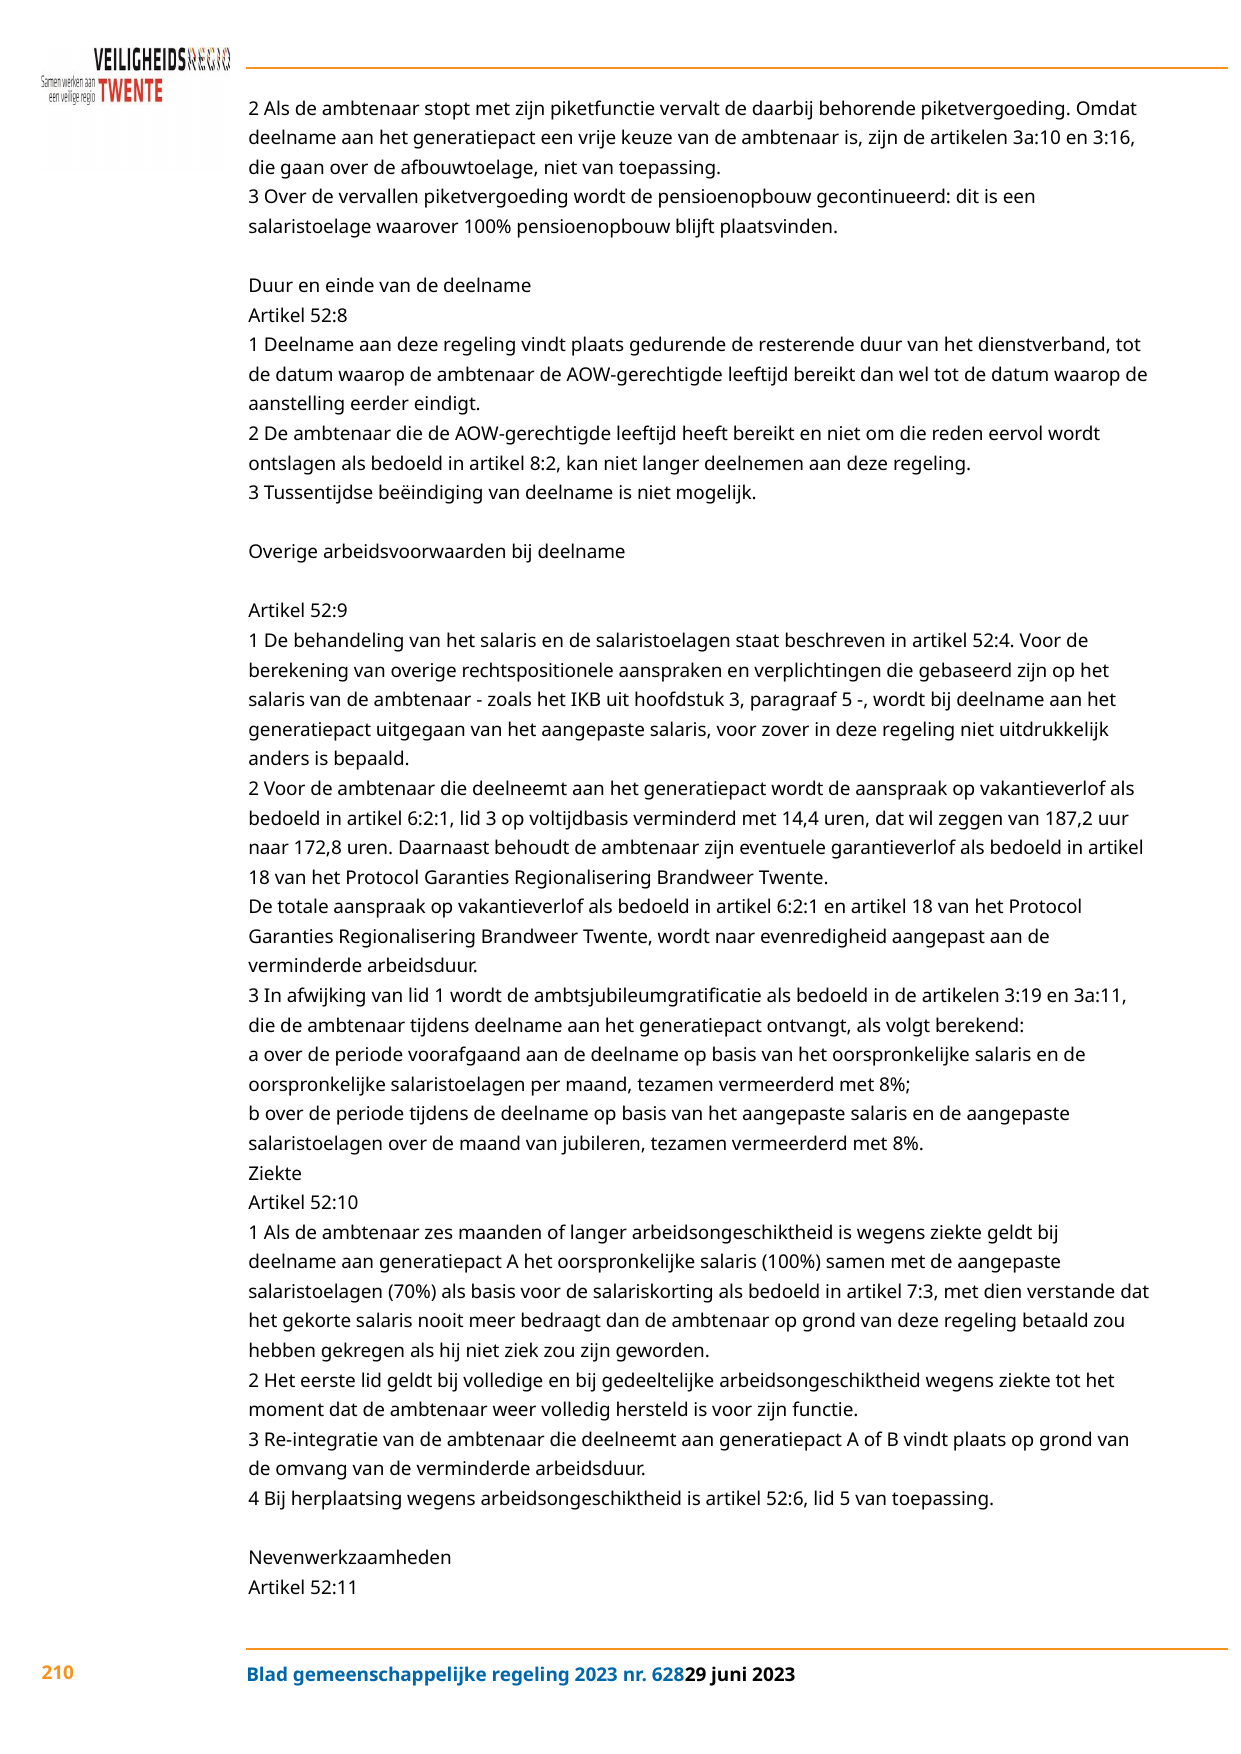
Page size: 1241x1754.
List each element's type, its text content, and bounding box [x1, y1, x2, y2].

text 3 Tussentijdse beëindiging van deelname is niet mogelijk. [248, 479, 1152, 505]
text 3 Over de vervallen piketvergoeding wordt de pensioenopbouw gecontinueerd: dit is een salaristoelage waarover 100% pensioenopbouw blijft plaatsvinden. [248, 183, 1152, 239]
text Artikel 52:10 [248, 1189, 1152, 1215]
text Nevenwerkzaamheden [248, 1544, 1152, 1570]
text Ziekte [248, 1160, 1152, 1186]
text De totale aanspraak op vakantieverlof als bedoeld in artikel 6:2:1 en artikel 18 van het Protocol Garanties Regionalisering Brandweer Twente, wordt naar evenredigheid aangepast aan de verminderde arbeidsduur. [248, 893, 1152, 978]
text Artikel 52:8 [248, 302, 1152, 328]
text a over de periode voorafgaand aan de deelname op basis van het oorspronkelijke salaris en de oorspronkelijke salaristoelagen per maand, tezamen vermeerderd met 8%; [248, 1041, 1152, 1097]
text Artikel 52:9 [248, 598, 1152, 623]
text 4 Bij herplaatsing wegens arbeidsongeschiktheid is artikel 52:6, lid 5 van toepassing. [248, 1485, 1152, 1511]
text 3 Re-integratie van de ambtenaar die deelneemt aan generatiepact A of B vindt plaats op grond van de omvang van de verminderde arbeidsduur. [248, 1426, 1152, 1481]
picture [41, 47, 231, 172]
text b over de periode tijdens de deelname op basis van het aangepaste salaris en de aangepaste salaristoelagen over de maand van jubileren, tezamen vermeerderd met 8%. [248, 1101, 1152, 1156]
text 2 Voor de ambtenaar die deelneemt aan het generatiepact wordt de aanspraak op vakantieverlof als bedoeld in artikel 6:2:1, lid 3 op voltijdbasis verminderd met 14,4 uren, dat wil zeggen van 187,2 uur naar 172,8 uren. Daarnaast behoudt de ambtenaar zijn eventuele garantieverlof als bedoeld in artikel 18 van het Protocol Garanties Regionalisering Brandweer Twente. [248, 775, 1152, 890]
text Artikel 52:11 [248, 1574, 1152, 1600]
text Overige arbeidsvoorwaarden bij deelname [248, 538, 1152, 564]
text 1 De behandeling van het salaris en de salaristoelagen staat beschreven in artikel 52:4. Voor de berekening van overige rechtspositionele aanspraken en verplichtingen die gebaseerd zijn op het salaris van de ambtenaar - zoals het IKB uit hoofdstuk 3, paragraaf 5 -, wordt bij deelname aan het generatiepact uitgegaan van het aangepaste salaris, voor zover in deze regeling niet uitdrukkelijk anders is bepaald. [248, 627, 1152, 771]
text 2 Het eerste lid geldt bij volledige en bij gedeeltelijke arbeidsongeschiktheid wegens ziekte tot het moment dat de ambtenaar weer volledig hersteld is voor zijn functie. [248, 1367, 1152, 1422]
text 2 De ambtenaar die de AOW-gerechtigde leeftijd heeft bereikt en niet om die reden eervol wordt ontslagen als bedoeld in artikel 8:2, kan niet langer deelnemen aan deze regeling. [248, 420, 1152, 476]
text Duur en einde van de deelname [248, 272, 1152, 298]
text 3 In afwijking van lid 1 wordt de ambtsjubileumgratificatie als bedoeld in de artikelen 3:19 en 3a:11, die de ambtenaar tijdens deelname aan het generatiepact ontvangt, als volgt berekend: [248, 982, 1152, 1038]
text 1 Als de ambtenaar zes maanden of langer arbeidsongeschiktheid is wegens ziekte geldt bij deelname aan generatiepact A het oorspronkelijke salaris (100%) samen met de aangepaste salaristoelagen (70%) als basis voor de salariskorting als bedoeld in artikel 7:3, met dien verstande dat het gekorte salaris nooit meer bedraagt dan de ambtenaar op grond van deze regeling betaald zou hebben gekregen als hij niet ziek zou zijn geworden. [248, 1219, 1152, 1363]
text 2 Als de ambtenaar stopt met zijn piketfunctie vervalt de daarbij behorende piketvergoeding. Omdat deelname aan het generatiepact een vrije keuze van de ambtenaar is, zijn de artikelen 3a:10 en 3:16, die gaan over de afbouwtoelage, niet van toepassing. [248, 95, 1152, 180]
text 1 Deelname aan deze regeling vindt plaats gedurende de resterende duur van het dienstverband, tot de datum waarop de ambtenaar de AOW-gerechtigde leeftijd bereikt dan wel tot de datum waarop de aanstelling eerder eindigt. [248, 331, 1152, 416]
